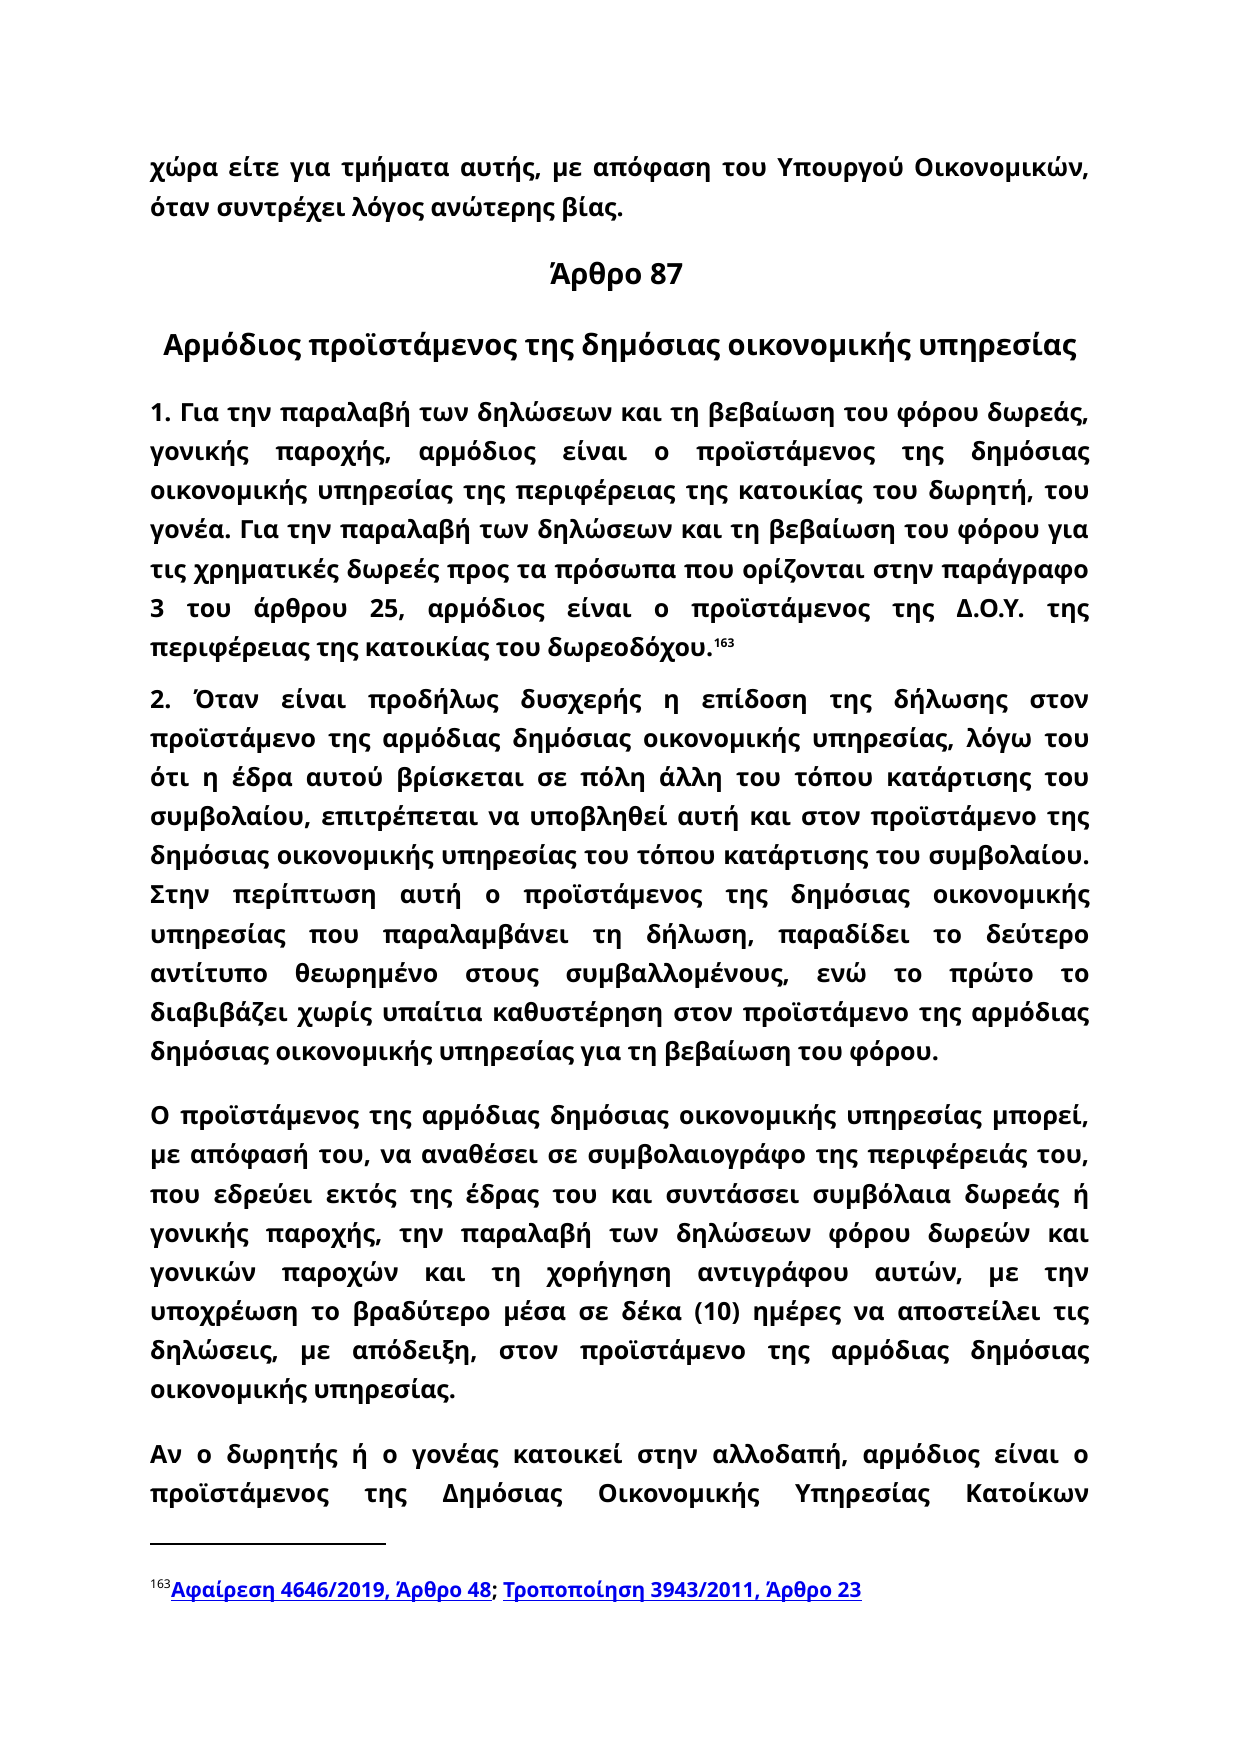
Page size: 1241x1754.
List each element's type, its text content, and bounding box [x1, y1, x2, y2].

text Ο προϊστάμενος της αρμόδιας δημόσιας οικονομικής υπηρεσίας μπορεί, με απόφασή του, να αναθέσει σε συμβολαιογράφο της περιφέρειάς του, που εδρεύει εκτός της έδρας του και συντάσσει συμβόλαια δωρεάς ή γονικής παροχής, την παραλαβή των δηλώσεων φόρου δωρεών και γονικών παροχών και τη χορήγηση αντιγράφου αυτών, με την υποχρέωση το βραδύτερο μέσα σε δέκα (10) ημέρες να αποστείλει τις δηλώσεις, με απόδειξη, στον προϊστάμενο της αρμόδιας δημόσιας οικονομικής υπηρεσίας. [150, 1098, 1090, 1406]
subtitle Αρμόδιος προϊστάμενος της δημόσιας οικονομικής υπηρεσίας [150, 324, 1090, 364]
text Αν ο δωρητής ή ο γονέας κατοικεί στην αλλοδαπή, αρμόδιος είναι ο προϊστάμενος της Δημόσιας Οικονομικής Υπηρεσίας Κατοίκων [150, 1436, 1090, 1509]
text 1. Για την παραλαβή των δηλώσεων και τη βεβαίωση του φόρου δωρεάς, γονικής παροχής, αρμόδιος είναι ο προϊστάμενος της δημόσιας οικονομικής υπηρεσίας της περιφέρειας της κατοικίας του δωρητή, του γονέα. Για την παραλαβή των δηλώσεων και τη βεβαίωση του φόρου για τις χρηματικές δωρεές προς τα πρόσωπα που ορίζονται στην παράγραφο 3 του άρθρου 25, αρμόδιος είναι ο προϊστάμενος της Δ.Ο.Υ. της περιφέρειας της κατοικίας του δωρεοδόχου. [150, 394, 1090, 664]
text 2. Όταν είναι προδήλως δυσχερής η επίδοση της δήλωσης στον προϊστάμενο της αρμόδιας δημόσιας οικονομικής υπηρεσίας, λόγω του ότι η έδρα αυτού βρίσκεται σε πόλη άλλη του τόπου κατάρτισης του συμβολαίου, επιτρέπεται να υποβληθεί αυτή και στον προϊστάμενο της δημόσιας οικονομικής υπηρεσίας του τόπου κατάρτισης του συμβολαίου. Στην περίπτωση αυτή ο προϊστάμενος της δημόσιας οικονομικής υπηρεσίας που παραλαμβάνει τη δήλωση, παραδίδει το δεύτερο αντίτυπο θεωρημένο στους συμβαλλομένους, ενώ το πρώτο το διαβιβάζει χωρίς υπαίτια καθυστέρηση στον προϊστάμενο της αρμόδιας δημόσιας οικονομικής υπηρεσίας για τη βεβαίωση του φόρου. [150, 681, 1090, 1068]
subtitle Άρθρο 87 [150, 253, 1090, 293]
text Αφαίρεση 4646/2019, Άρθρο 48; Τροποποίηση 3943/2011, Άρθρο 23 [150, 1576, 1090, 1604]
text χώρα είτε για τμήματα αυτής, με απόφαση του Υπουργού Οικονομικών, όταν συντρέχει λόγος ανώτερης βίας. [150, 150, 1090, 223]
